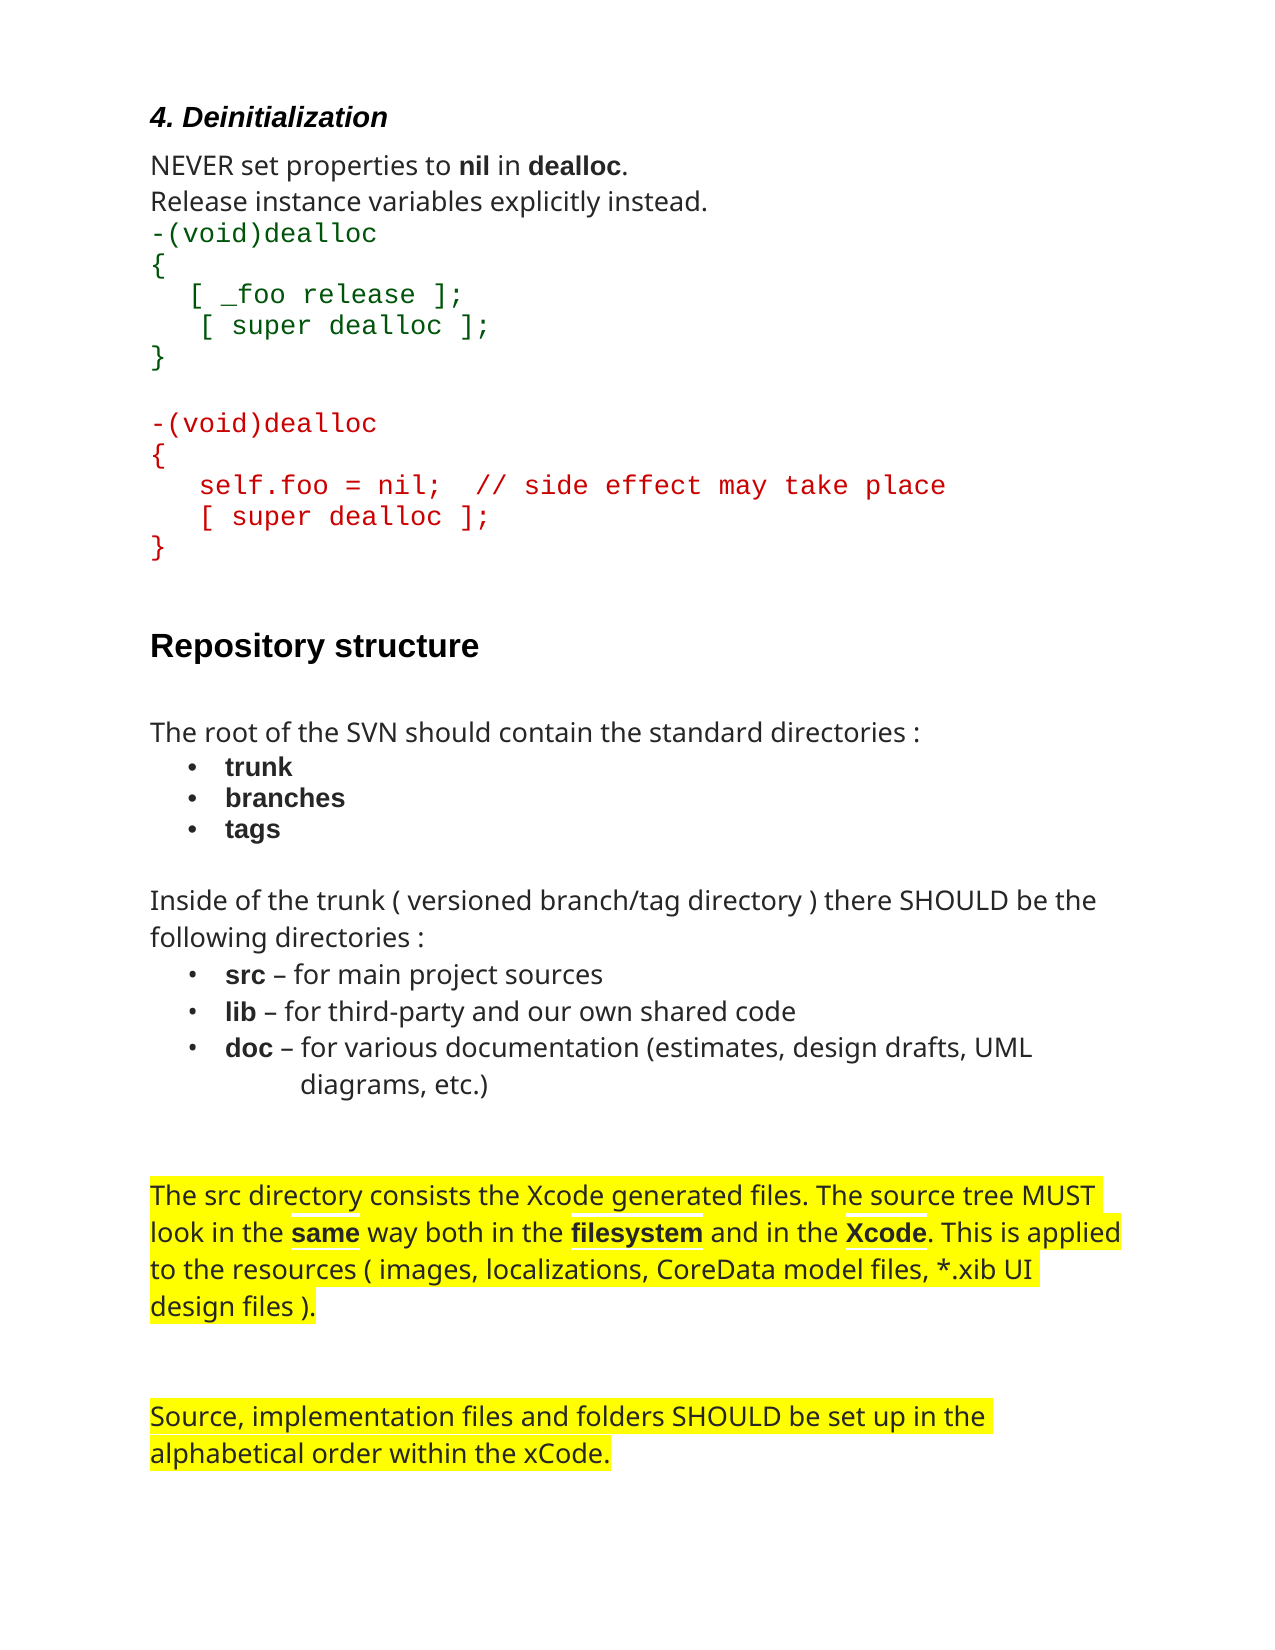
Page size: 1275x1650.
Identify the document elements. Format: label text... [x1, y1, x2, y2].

text -(void)dealloc [150, 220, 1125, 251]
text Release instance variables explicitly instead. [150, 183, 1125, 220]
list lib – for third-party and our own shared code [187, 992, 1125, 1029]
text } [150, 343, 1125, 373]
subtitle 4. Deinitialization [150, 100, 1125, 133]
text The src directory consists the Xcode generated files. The source tree MUST look in the same way both in the filesystem and in the Xcode. This is applied to the resources ( images, localizations, CoreData model files, *.xib UI design files ). [150, 1176, 1125, 1324]
list branches [187, 782, 1125, 813]
text [ _foo release ]; [150, 281, 1125, 312]
text The root of the SVN should contain the standard directories : [150, 714, 1125, 751]
text } [150, 533, 1125, 564]
list src – for main project sources [187, 955, 1125, 992]
text NEVER set properties to nil in dealloc. [150, 146, 1125, 183]
text [ super dealloc ]; [150, 502, 1125, 533]
text Inside of the trunk ( versioned branch/tag directory ) there SHOULD be the following directories : [150, 881, 1125, 955]
text self.foo = nil; // side effect may take place [150, 472, 1125, 502]
list trunk [187, 751, 1125, 782]
text { [150, 251, 1125, 281]
text { [150, 441, 1125, 472]
subtitle Repository structure [150, 626, 1125, 664]
list tags [187, 813, 1125, 844]
list doc – for various documentation (estimates, design drafts, UML diagrams, etc.) [187, 1029, 1125, 1103]
text [ super dealloc ]; [150, 312, 1125, 343]
text Source, implementation files and folders SHOULD be set up in the alphabetical order within the xCode. [150, 1398, 1125, 1471]
text -(void)dealloc [150, 410, 1125, 441]
